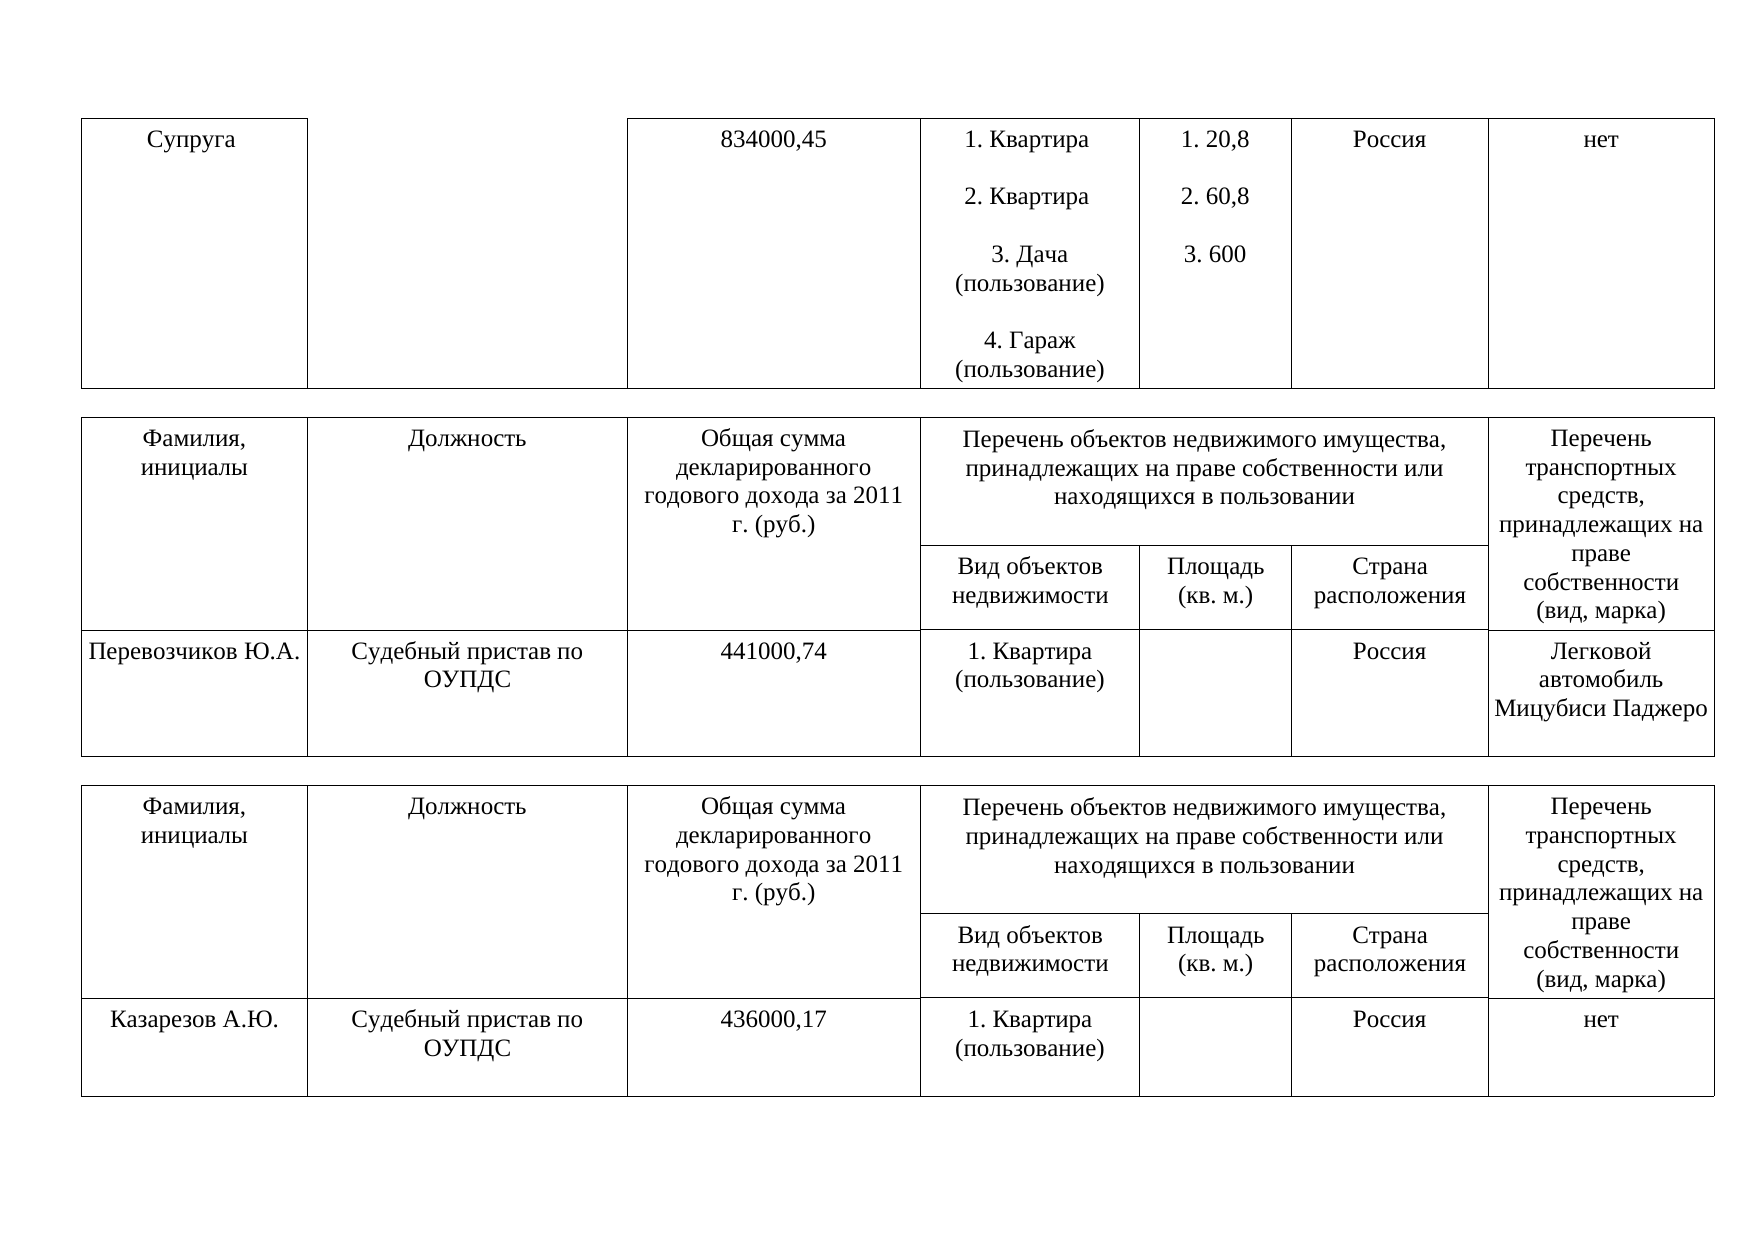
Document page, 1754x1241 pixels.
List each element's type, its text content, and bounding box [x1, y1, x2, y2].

table_cell Судебный пристав по ОУПДС [308, 999, 627, 1096]
table_header Должность [308, 418, 627, 630]
table_cell Казарезов А.Ю. [82, 999, 307, 1096]
table_cell [1140, 998, 1291, 1096]
table_header Фамилия, инициалы [82, 418, 307, 630]
table_cell Площадь (кв. м.) [1140, 914, 1291, 997]
table_header Перечень объектов недвижимого имущества, принадлежащих на праве собственности или находящихся в пользовании [921, 786, 1488, 913]
table_cell Страна расположения [1292, 914, 1488, 997]
table_cell Россия [1292, 119, 1488, 388]
table_cell 1. 20,8 2. 60,8 3. 600 [1140, 119, 1291, 388]
table_cell Россия [1292, 630, 1488, 756]
table_cell нет [1489, 999, 1714, 1096]
table_header Фамилия, инициалы [82, 786, 307, 998]
table_cell нет [1489, 119, 1714, 388]
table_cell 441000,74 [628, 631, 920, 756]
table_cell 1. Квартира (пользование) [921, 998, 1139, 1096]
table_cell 436000,17 [628, 999, 920, 1096]
table_header Общая сумма декларированного годового дохода за 2011 г. (руб.) [628, 418, 920, 630]
table_header Перечень транспортных средств, принадлежащих на праве собственности (вид, марка) [1489, 786, 1714, 998]
table_cell [308, 118, 627, 388]
table_header Должность [308, 786, 627, 998]
table_header Перечень объектов недвижимого имущества, принадлежащих на праве собственности или находящихся в пользовании [921, 418, 1488, 545]
table_cell Вид объектов недвижимости [921, 546, 1139, 629]
table_cell Площадь (кв. м.) [1140, 546, 1291, 629]
table_cell 1. Квартира (пользование) [921, 630, 1139, 756]
table_cell Судебный пристав по ОУПДС [308, 631, 627, 756]
table_cell [1140, 630, 1291, 756]
table_header Общая сумма декларированного годового дохода за 2011 г. (руб.) [628, 786, 920, 998]
table_cell Вид объектов недвижимости [921, 914, 1139, 997]
table_cell Легковой автомобиль Мицубиси Паджеро [1489, 631, 1714, 756]
table_cell 1. Квартира 2. Квартира 3. Дача (пользование) 4. Гараж (пользование) [921, 119, 1139, 388]
table_cell Россия [1292, 998, 1488, 1096]
table_header Перечень транспортных средств, принадлежащих на праве собственности (вид, марка) [1489, 418, 1714, 630]
table_cell Страна расположения [1292, 546, 1488, 629]
table_cell 834000,45 [628, 119, 920, 388]
table_cell Супруга [82, 119, 307, 388]
table_cell Перевозчиков Ю.А. [82, 631, 307, 756]
